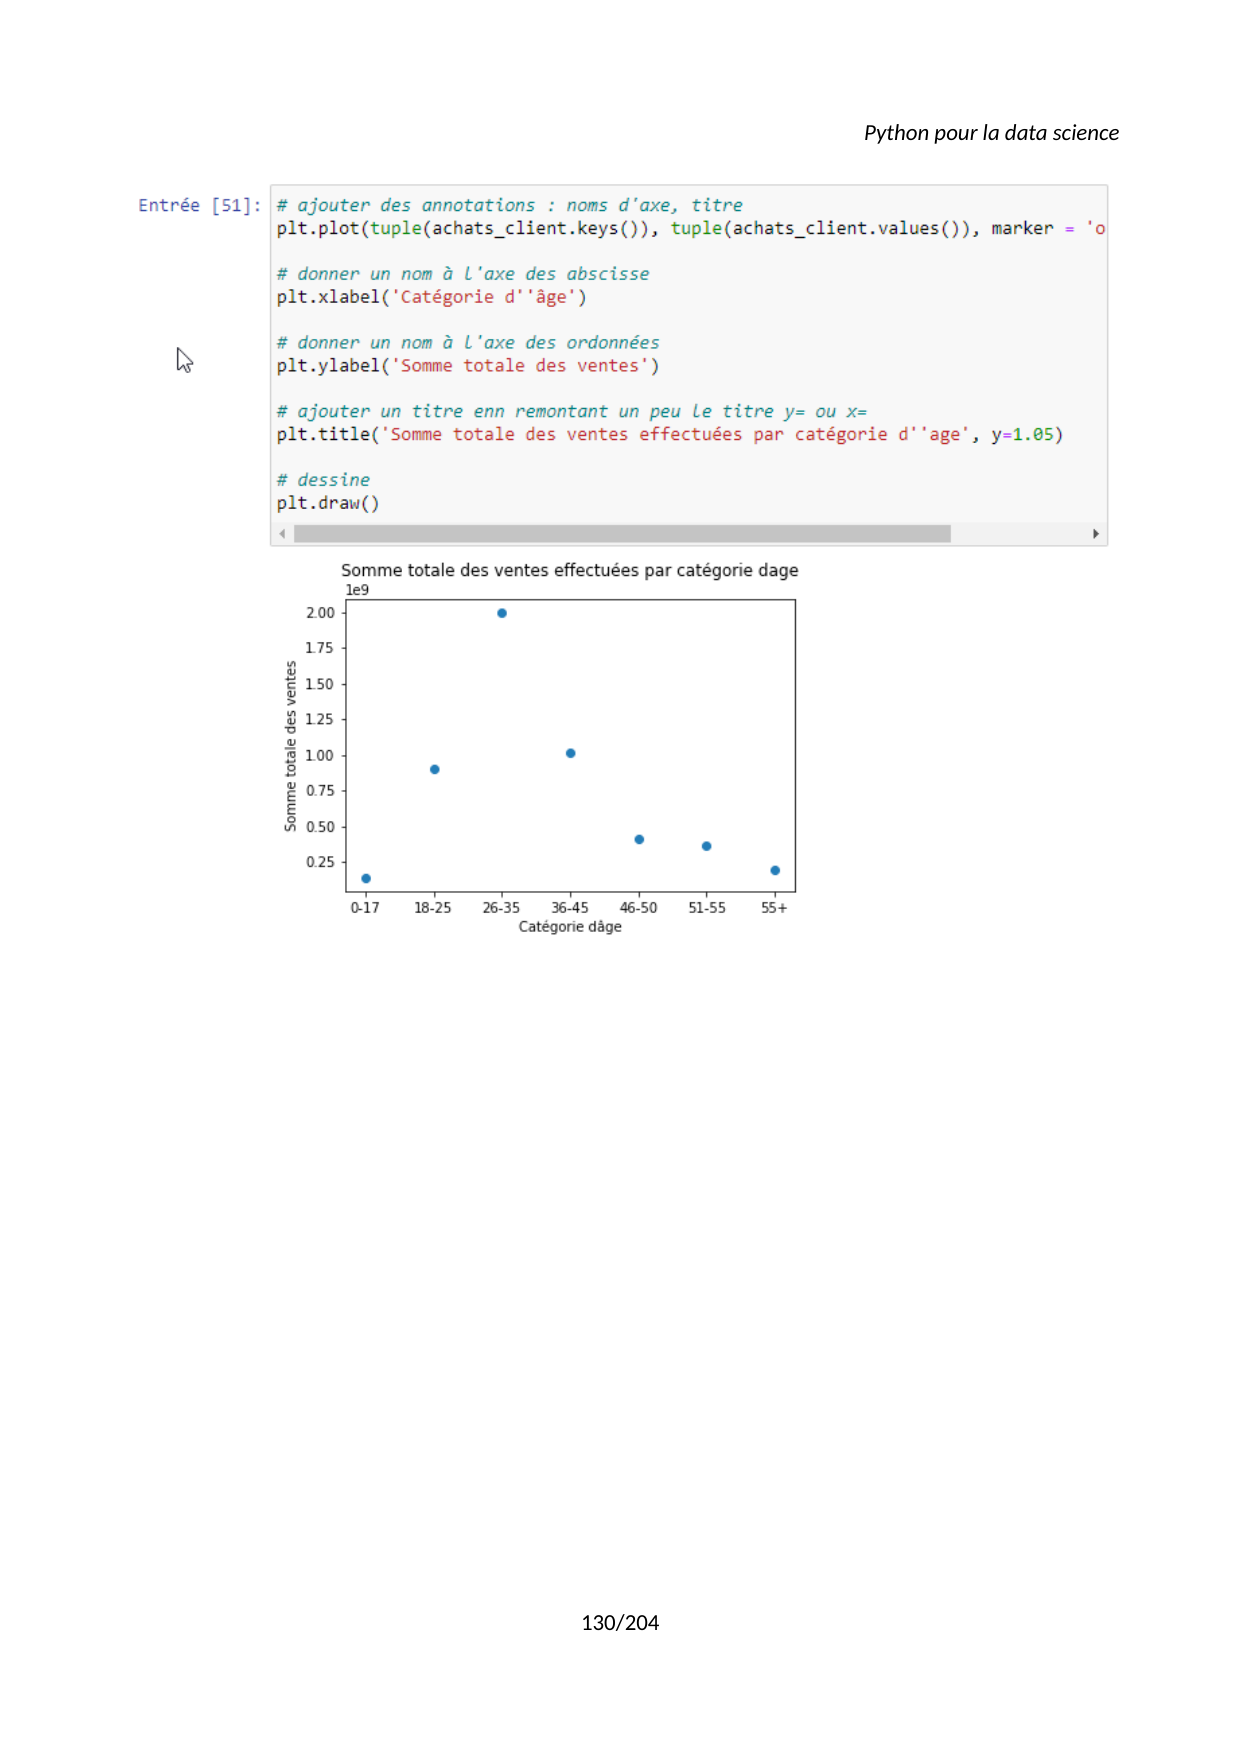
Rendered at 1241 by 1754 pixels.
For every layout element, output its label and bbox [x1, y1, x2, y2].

picture [118, 175, 1122, 944]
